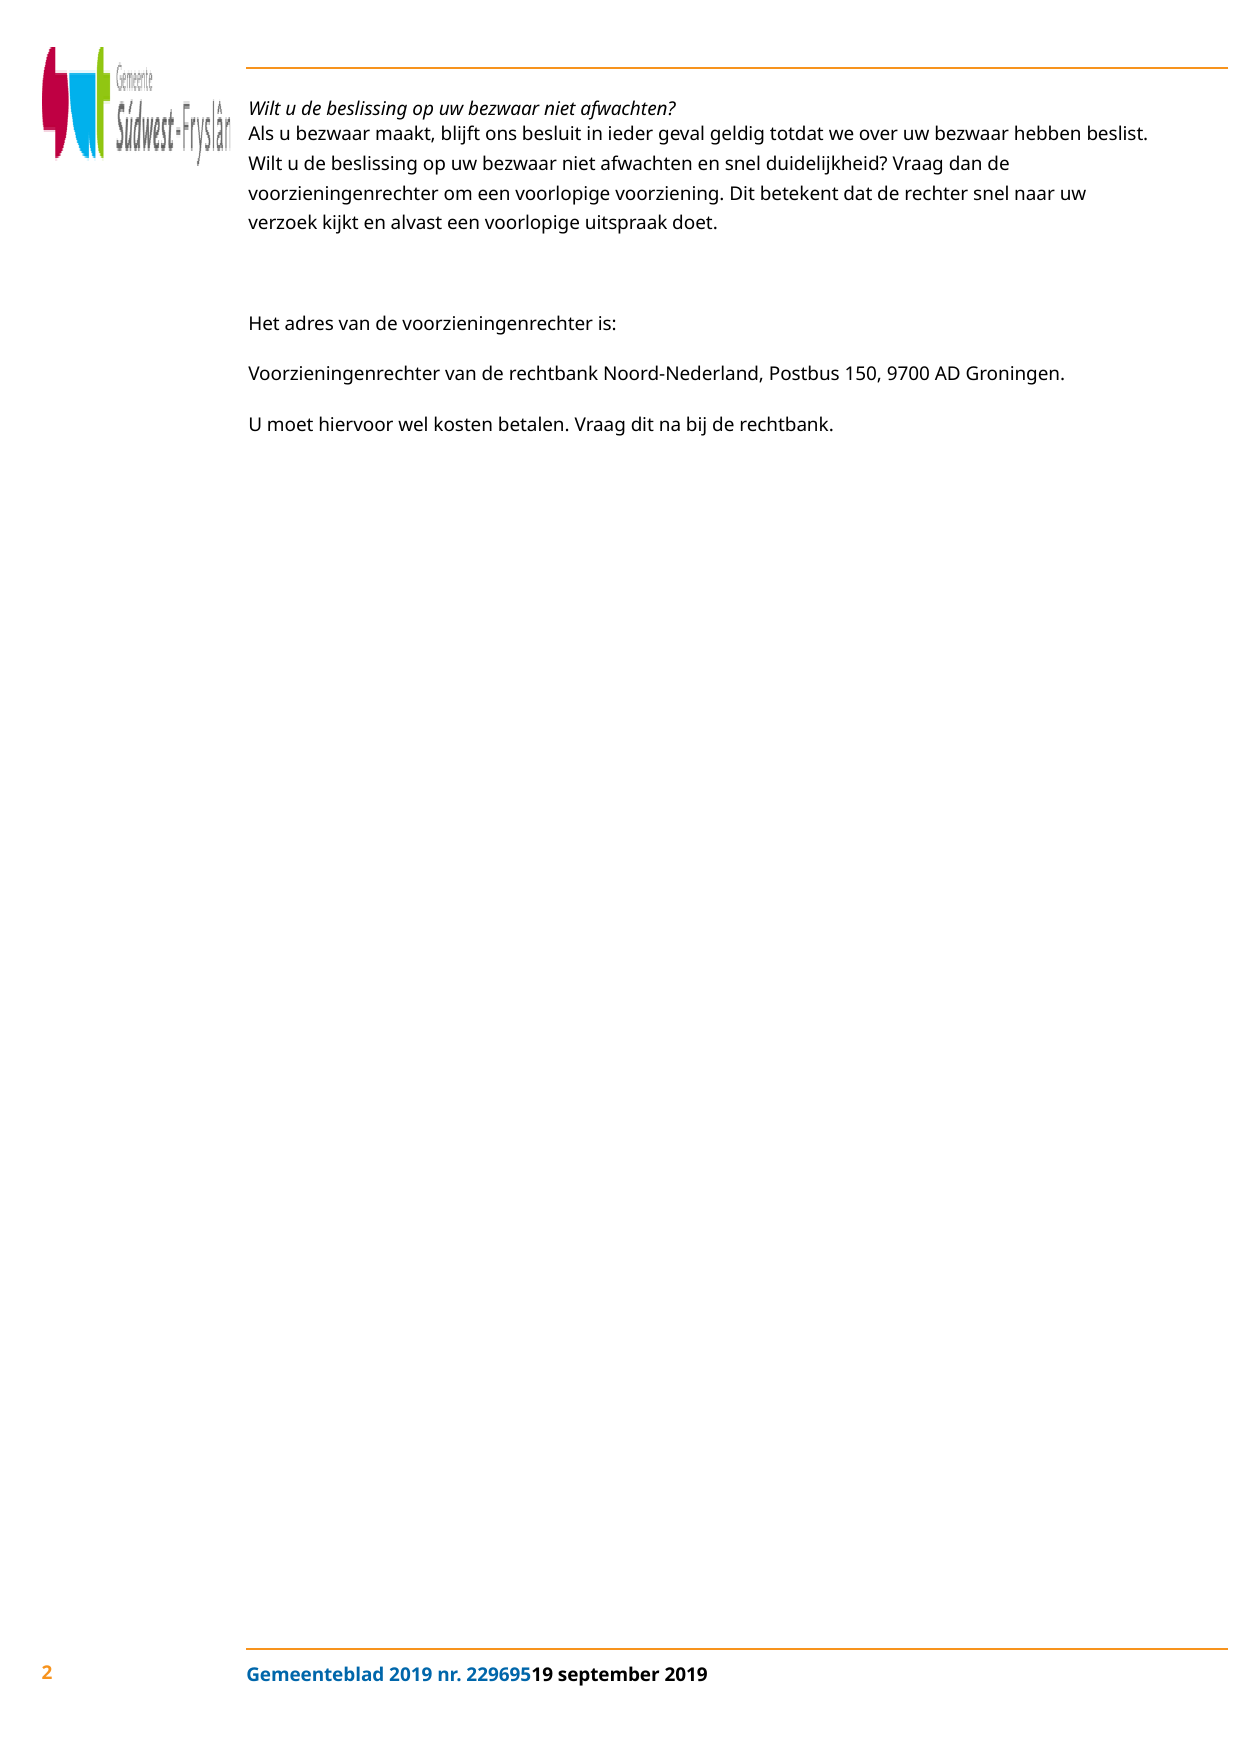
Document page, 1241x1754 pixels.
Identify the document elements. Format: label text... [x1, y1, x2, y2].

picture [41, 47, 231, 172]
text Voorzieningenrechter van de rechtbank Noord-Nederland, Postbus 150, 9700 AD Groningen. [248, 361, 1152, 386]
text U moet hiervoor wel kosten betalen. Vraag dit na bij de rechtbank. [248, 411, 1152, 437]
text Het adres van de voorzieningenrechter is: [248, 310, 1152, 336]
text Wilt u de beslissing op uw bezwaar niet afwachten? [248, 95, 1152, 121]
text Als u bezwaar maakt, blijft ons besluit in ieder geval geldig totdat we over uw bezwaar hebben beslist. Wilt u de beslissing op uw bezwaar niet afwachten en snel duidelijkheid? Vraag dan de voorzieningenrechter om een voorlopige voorziening. Dit betekent dat de rechter snel naar uw verzoek kijkt en alvast een voorlopige uitspraak doet. [248, 121, 1152, 235]
